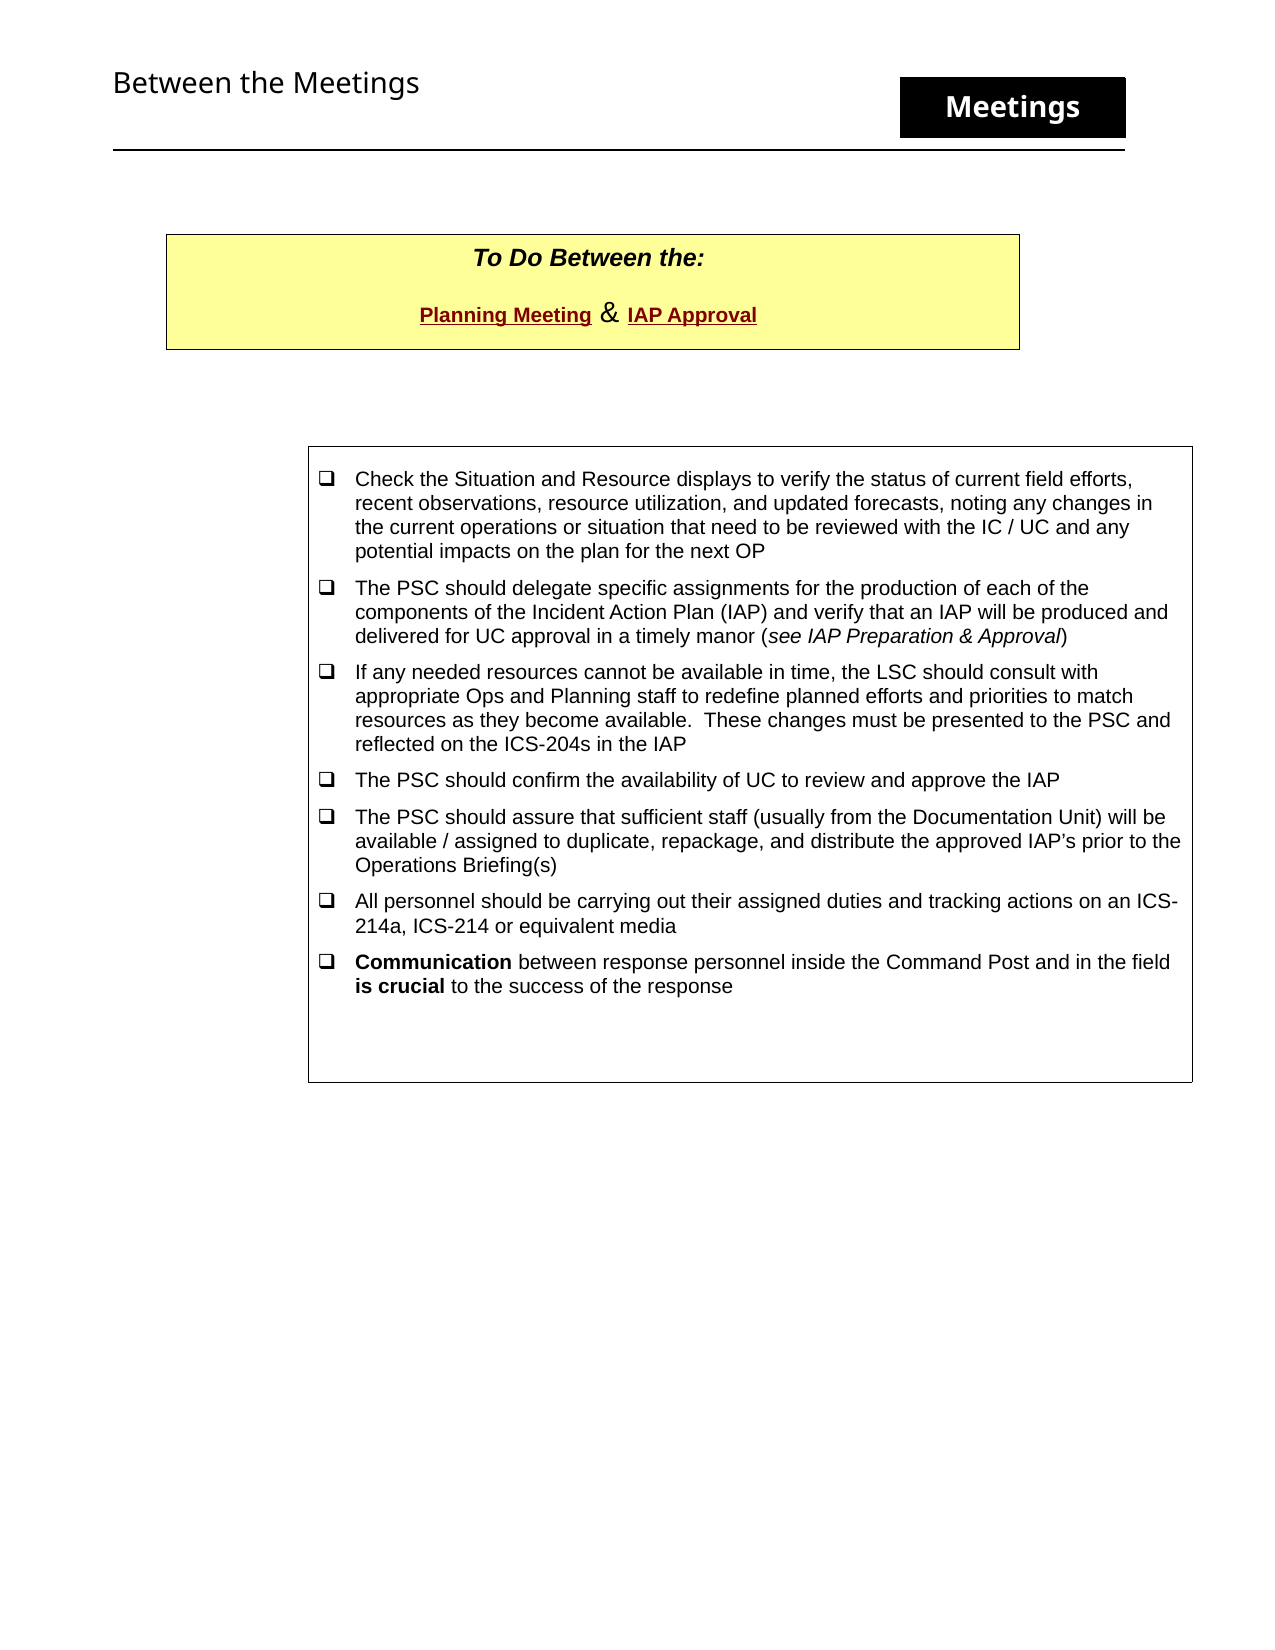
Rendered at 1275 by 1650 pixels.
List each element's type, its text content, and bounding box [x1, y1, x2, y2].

list Communication between response personnel inside the Command Post and in the field is crucial to the success of the response [317, 950, 1183, 998]
list All personnel should be carrying out their assigned duties and tracking actions on an ICS-214a, ICS-214 or equivalent media [317, 889, 1183, 937]
text To Do Between the: [174, 243, 1010, 272]
list Check the Situation and Resource displays to verify the status of current field efforts, recent observations, resource utilization, and updated forecasts, noting any changes in the current operations or situation that need to be reviewed with the IC / UC and any potential impacts on the plan for the next OP [317, 467, 1183, 563]
list The PSC should confirm the availability of UC to review and approve the IAP [317, 768, 1183, 792]
text Planning Meeting & IAP Approval [174, 296, 1010, 329]
list The PSC should delegate specific assignments for the production of each of the components of the Incident Action Plan (IAP) and verify that an IAP will be produced and delivered for UC approval in a timely manor (see IAP Preparation & Approval) [317, 575, 1183, 647]
list The PSC should assure that sufficient staff (usually from the Documentation Unit) will be available / assigned to duplicate, repackage, and distribute the approved IAP’s prior to the Operations Briefing(s) [317, 805, 1183, 877]
list If any needed resources cannot be available in time, the LSC should consult with appropriate Ops and Planning staff to redefine planned efforts and priorities to match resources as they become available. These changes must be presented to the PSC and reflected on the ICS-204s in the IAP [317, 660, 1183, 756]
